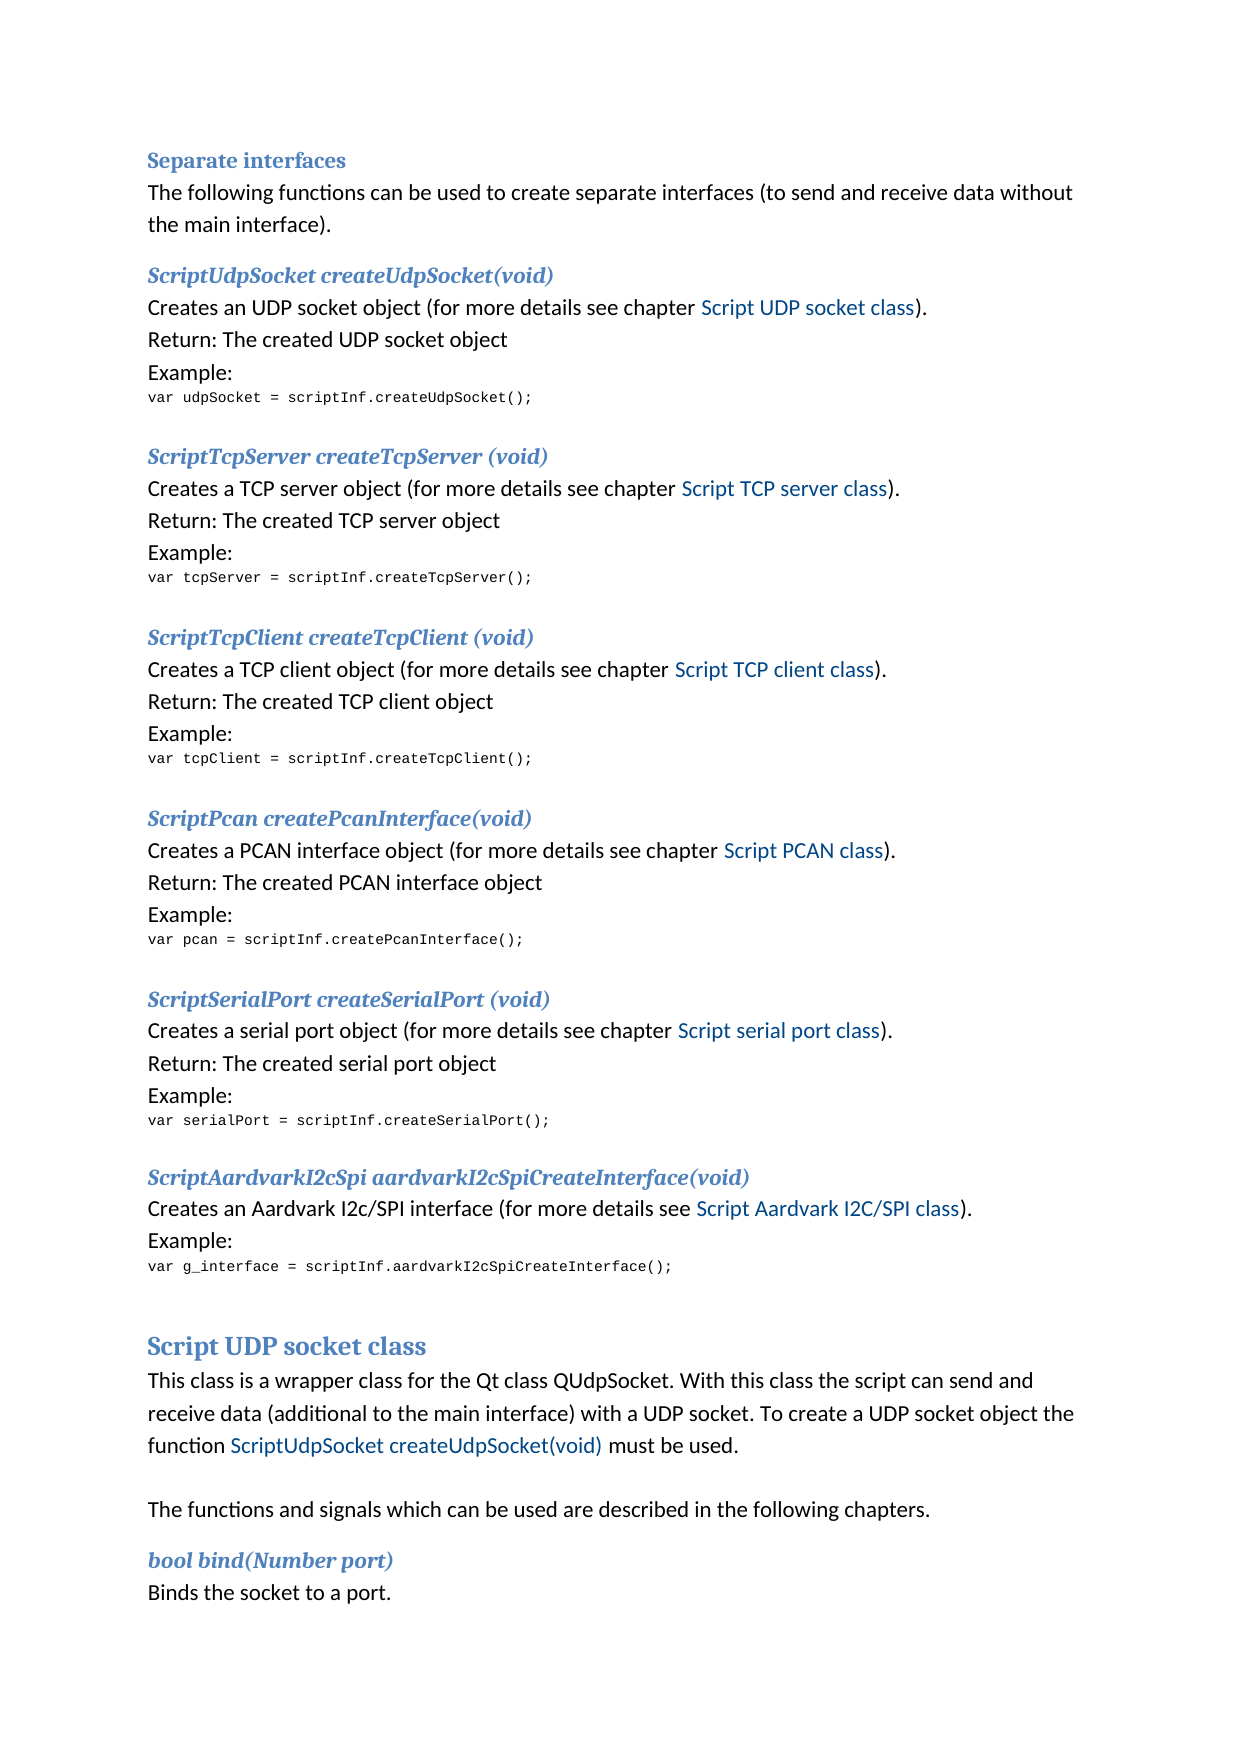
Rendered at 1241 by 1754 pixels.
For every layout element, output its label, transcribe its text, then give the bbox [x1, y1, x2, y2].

text Return: The created PCAN interface object [148, 868, 1093, 896]
text Example: [148, 1081, 1093, 1109]
text The following functions can be used to create separate interfaces (to send and receive data without the main interface). [148, 178, 1093, 238]
text Return: The created serial port object [148, 1049, 1093, 1077]
subtitle ScriptSerialPort createSerialPort (void) [148, 986, 1093, 1013]
subtitle bool bind(Number port) [148, 1548, 1093, 1575]
text Return: The created UDP socket object [148, 325, 1093, 353]
text Return: The created TCP server object [148, 506, 1093, 534]
subtitle Separate interfaces [148, 148, 1093, 174]
text Example: [148, 1227, 1093, 1255]
text Example: [148, 719, 1093, 747]
text Creates a TCP server object (for more details see chapter Script TCP server class). [148, 474, 1093, 502]
text This class is a wrapper class for the Qt class QUdpSocket. With this class the script can send and receive data (additional to the main interface) with a UDP socket. To create a UDP socket object the function ScriptUdpSocket createUdpSocket(void) must be used. [148, 1367, 1093, 1459]
text Example: [148, 538, 1093, 566]
text The functions and signals which can be used are described in the following chapters. [148, 1495, 1093, 1523]
text Example: [148, 358, 1093, 386]
text var tcpClient = scriptInf.createTcpClient(); [148, 751, 1093, 768]
subtitle ScriptTcpServer createTcpServer (void) [148, 444, 1093, 470]
subtitle ScriptPcan createPcanInterface(void) [148, 806, 1093, 832]
text Binds the socket to a port. [148, 1578, 1093, 1607]
text var pcan = scriptInf.createPcanInterface(); [148, 932, 1093, 949]
text Example: [148, 900, 1093, 928]
text Creates a TCP client object (for more details see chapter Script TCP client class). [148, 655, 1093, 683]
text var udpSocket = scriptInf.createUdpSocket(); [148, 390, 1093, 406]
subtitle ScriptUdpSocket createUdpSocket(void) [148, 263, 1093, 289]
text Creates a PCAN interface object (for more details see chapter Script PCAN class). [148, 836, 1093, 864]
text var serialPort = scriptInf.createSerialPort(); [148, 1113, 1093, 1130]
subtitle ScriptAardvarkI2cSpi aardvarkI2cSpiCreateInterface(void) [148, 1164, 1093, 1191]
text Creates an Aardvark I2c/SPI interface (for more details see Script Aardvark I2C/SPI class). [148, 1194, 1093, 1222]
subtitle Script UDP socket class [148, 1331, 1093, 1362]
text Creates an UDP socket object (for more details see chapter Script UDP socket class). [148, 293, 1093, 321]
text var g_interface = scriptInf.aardvarkI2cSpiCreateInterface(); [148, 1259, 1093, 1275]
text Creates a serial port object (for more details see chapter Script serial port class). [148, 1017, 1093, 1044]
text var tcpServer = scriptInf.createTcpServer(); [148, 571, 1093, 587]
text Return: The created TCP client object [148, 687, 1093, 715]
subtitle ScriptTcpClient createTcpClient (void) [148, 625, 1093, 651]
